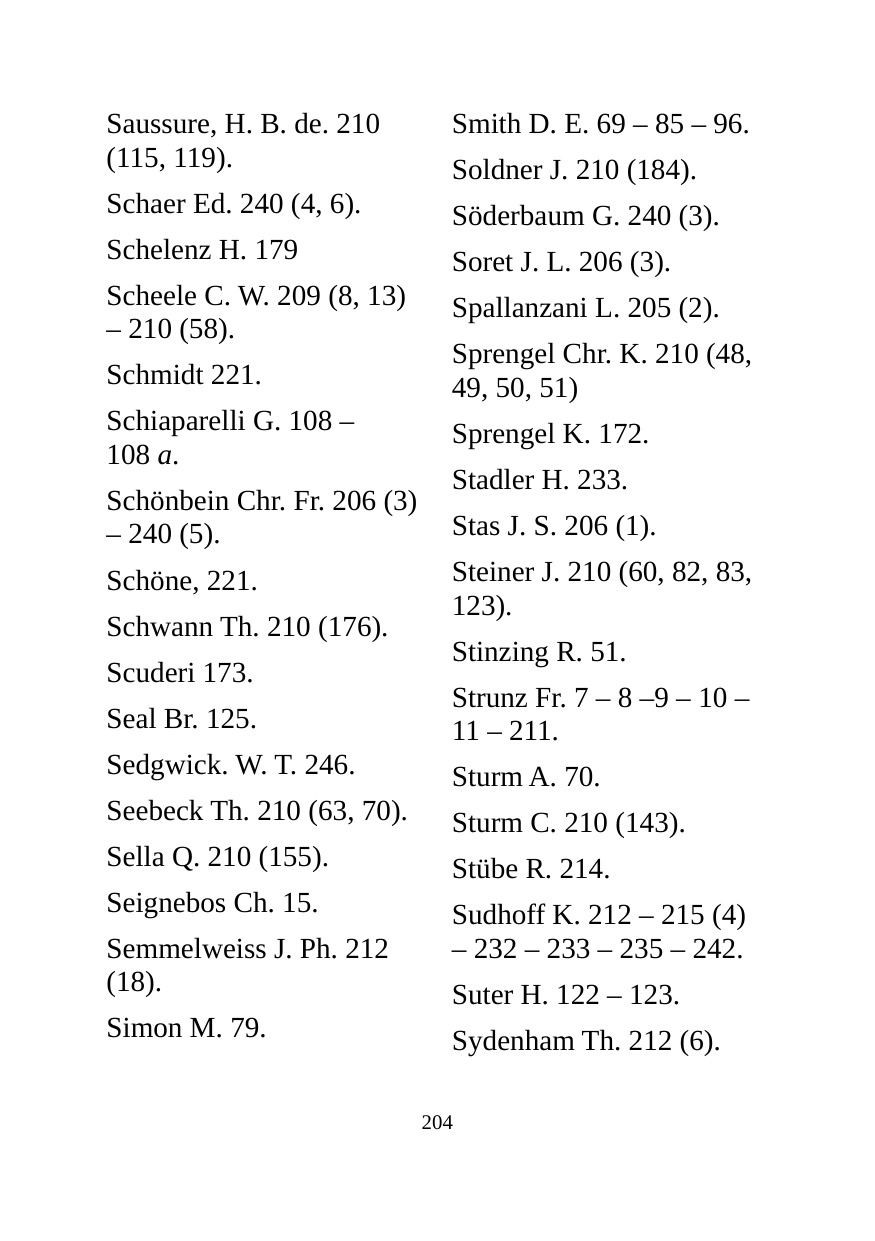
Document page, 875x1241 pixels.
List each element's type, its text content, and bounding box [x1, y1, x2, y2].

text Stübe R. 214. [452, 851, 768, 885]
text Sedgwick. W. T. 246. [106, 747, 422, 780]
text Sydenham Th. 212 (6). [452, 1023, 768, 1057]
text Schmidt 221. [106, 357, 422, 391]
text Soldner J. 210 (184). [452, 152, 768, 186]
text Stas J. S. 206 (1). [452, 508, 768, 542]
text Seal Br. 125. [106, 701, 422, 734]
text Semmelweiss J. Ph. 212 (18). [106, 931, 422, 998]
text Steiner J. 210 (60, 82, 83, 123). [452, 554, 768, 621]
text Strunz Fr. 7 – 8 –9 – 10 – 11 – 211. [452, 680, 768, 747]
text Sudhoff K. 212 – 215 (4) – 232 – 233 – 235 – 242. [452, 897, 768, 964]
text Scheele C. W. 209 (8, 13) – 210 (58). [106, 278, 422, 345]
text Soret J. L. 206 (3). [452, 244, 768, 278]
text Scuderi 173. [106, 655, 422, 688]
text Stinzing R. 51. [452, 634, 768, 667]
text Schwann Th. 210 (176). [106, 609, 422, 642]
text Smith D. E. 69 – 85 – 96. [452, 106, 768, 140]
text Schaer Ed. 240 (4, 6). [106, 186, 422, 219]
text Seebeck Th. 210 (63, 70). [106, 793, 422, 826]
text Schönbein Chr. Fr. 206 (3) – 240 (5). [106, 483, 422, 550]
text Sprengel K. 172. [452, 416, 768, 449]
text Schelenz H. 179 [106, 232, 422, 265]
text Sturm A. 70. [452, 759, 768, 793]
text Sella Q. 210 (155). [106, 839, 422, 872]
text Sprengel Chr. K. 210 (48, 49, 50, 51) [452, 336, 768, 403]
text Simon M. 79. [106, 1011, 422, 1044]
text Saussure, H. B. de. 210 (115, 119). [106, 106, 422, 173]
text Spallanzani L. 205 (2). [452, 290, 768, 324]
text Seignebos Ch. 15. [106, 885, 422, 918]
text Schöne, 221. [106, 563, 422, 596]
text Stadler H. 233. [452, 462, 768, 496]
text Söderbaum G. 240 (3). [452, 198, 768, 232]
text Schiaparelli G. 108 – 108 a. [106, 403, 422, 471]
text Sturm C. 210 (143). [452, 805, 768, 839]
text Suter H. 122 – 123. [452, 977, 768, 1011]
